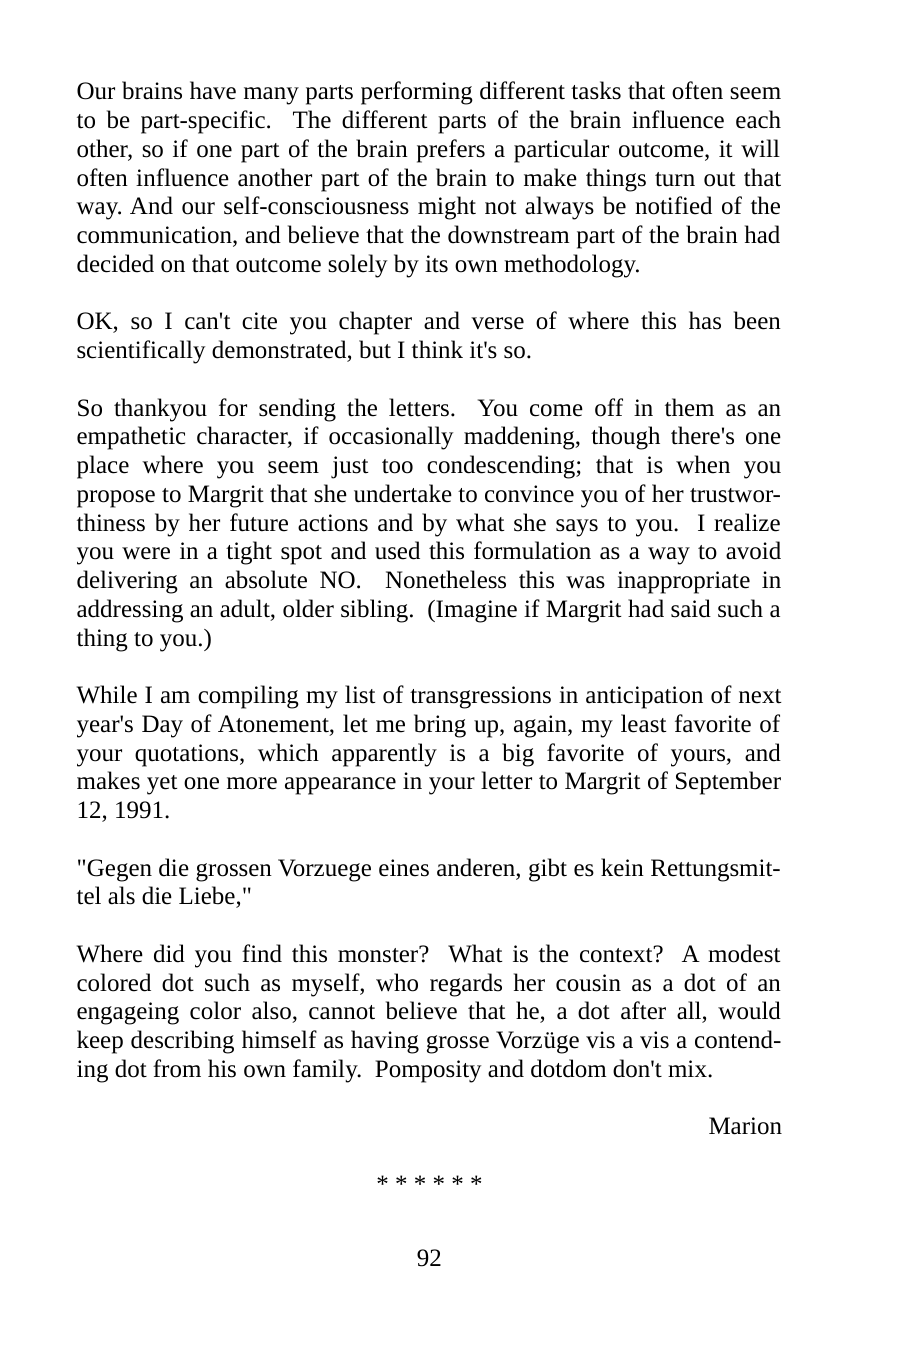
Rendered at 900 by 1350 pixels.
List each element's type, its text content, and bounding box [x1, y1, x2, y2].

text OK, so I can't cite you chapter and verse of where this has been scientifically demonstrated, but I think it's so. [76, 306, 782, 364]
text "Gegen die grossen Vorzuege eines anderen, gibt es kein Rettungsmit-tel als die Liebe," [76, 853, 782, 910]
text Where did you find this monster? What is the context? A modest colored dot such as myself, who regards her cousin as a dot of an engageing color also, cannot believe that he, a dot after all, would keep describing himself as having grosse Vorzüge vis a vis a contend-ing dot from his own family. Pomposity and dotdom don't mix. [76, 939, 782, 1083]
text Our brains have many parts performing different tasks that often seem to be part-specific. The different parts of the brain influence each other, so if one part of the brain prefers a particular outcome, it will often influence another part of the brain to make things turn out that way. And our self-consciousness might not always be notified of the communication, and believe that the downstream part of the brain had decided on that outcome solely by its own methodology. [76, 76, 782, 278]
text Marion [76, 1111, 782, 1140]
text * * * * * * [76, 1169, 782, 1198]
text So thankyou for sending the letters. You come off in them as an empathetic character, if occasionally maddening, though there's one place where you seem just too condescending; that is when you propose to Margrit that she undertake to convince you of her trustwor-thiness by her future actions and by what she says to you. I realize you were in a tight spot and used this formulation as a way to avoid delivering an absolute NO. Nonetheless this was inappropriate in addressing an adult, older sibling. (Imagine if Margrit had said such a thing to you.) [76, 393, 782, 651]
text While I am compiling my list of transgressions in anticipation of next year's Day of Atonement, let me bring up, again, my least favorite of your quotations, which apparently is a big favorite of yours, and makes yet one more appearance in your letter to Margrit of September 12, 1991. [76, 680, 782, 824]
